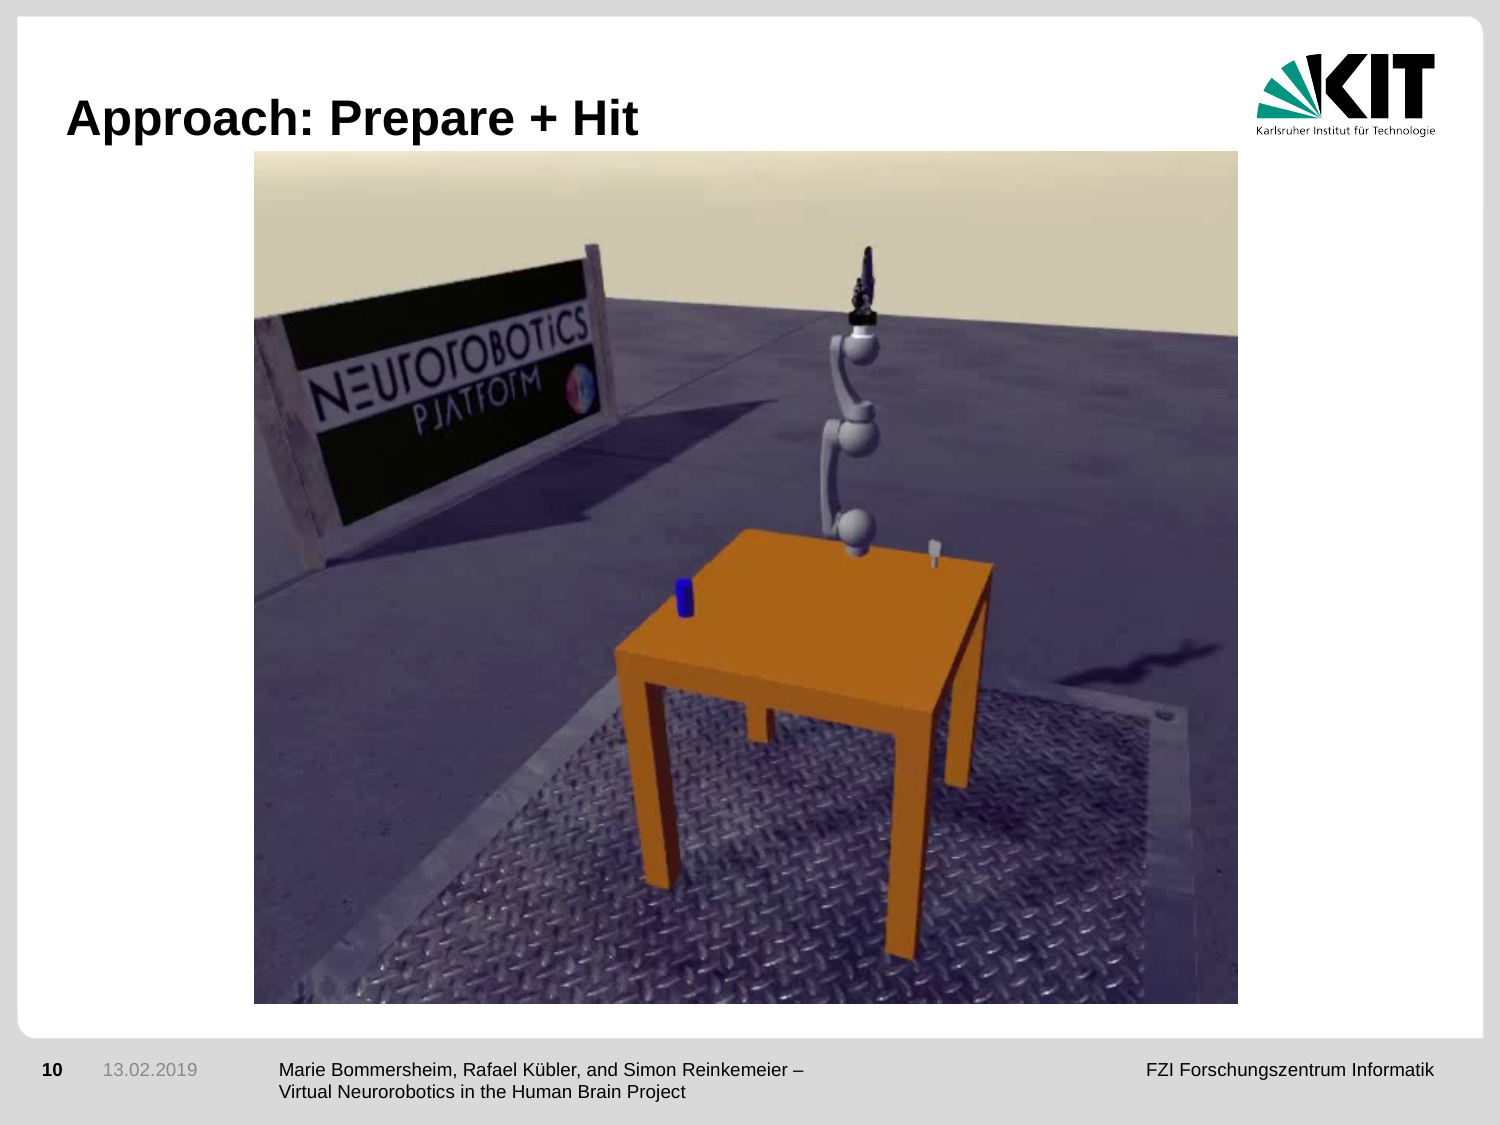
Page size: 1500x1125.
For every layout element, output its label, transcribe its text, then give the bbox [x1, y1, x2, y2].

slide_number 13.02.2019 [102, 1057, 272, 1118]
title Approach: Prepare + Hit [65, 64, 1192, 147]
text_box [253, 150, 1239, 1004]
slide_number [41, 1057, 96, 1106]
picture [0, 0, 1500, 1125]
